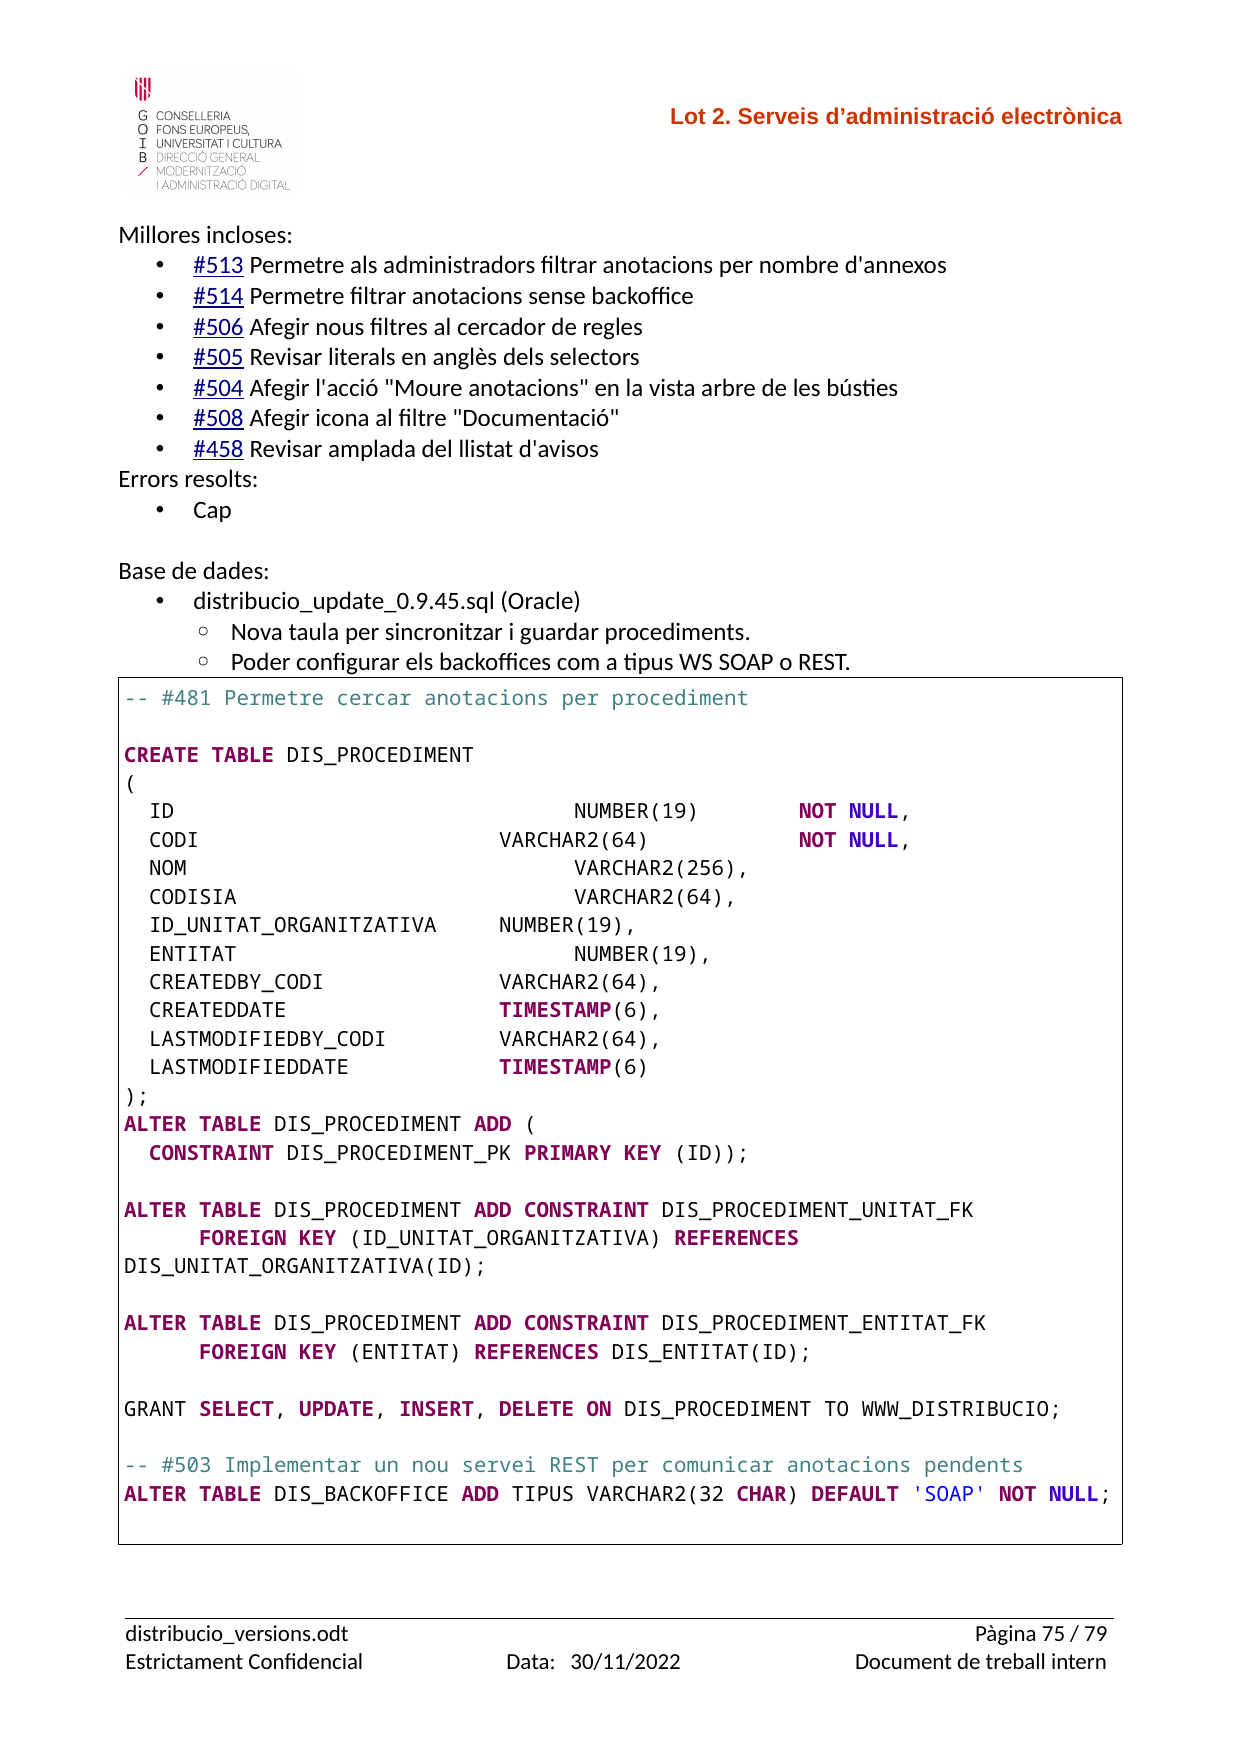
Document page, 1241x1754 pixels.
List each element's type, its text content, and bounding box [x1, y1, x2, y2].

picture [126, 70, 299, 197]
list #505 Revisar literals en anglès dels selectors [156, 341, 1122, 372]
list #514 Permetre filtrar anotacions sense backoffice [156, 280, 1122, 311]
list Nova taula per sincronitzar i guardar procediments. [193, 616, 1122, 646]
text Millores incloses: [118, 219, 1122, 250]
list #506 Afegir nous filtres al cercador de regles [156, 311, 1122, 341]
table_header -- #481 Permetre cercar anotacions per procediment CREATE TABLE DIS_PROCEDIMENT ( ID NUMBER(19) NOT NULL, CODI VARCHAR2(64) NOT NULL, NOM VARCHAR2(256), CODISIA VARCHAR2(64), ID_UNITAT_ORGANITZATIVA NUMBER(19), ENTITAT NUMBER(19), CREATEDBY_CODI VARCHAR2(64), CREATEDDATE TIMESTAMP(6), LASTMODIFIEDBY_CODI VARCHAR2(64), LASTMODIFIEDDATE TIMESTAMP(6) ); ALTER TABLE DIS_PROCEDIMENT ADD ( CONSTRAINT DIS_PROCEDIMENT_PK PRIMARY KEY (ID)); ALTER TABLE DIS_PROCEDIMENT ADD CONSTRAINT DIS_PROCEDIMENT_UNITAT_FK FOREIGN KEY (ID_UNITAT_ORGANITZATIVA) REFERENCES DIS_UNITAT_ORGANITZATIVA(ID); ALTER TABLE DIS_PROCEDIMENT ADD CONSTRAINT DIS_PROCEDIMENT_ENTITAT_FK FOREIGN KEY (ENTITAT) REFERENCES DIS_ENTITAT(ID); GRANT SELECT, UPDATE, INSERT, DELETE ON DIS_PROCEDIMENT TO WWW_DISTRIBUCIO; -- #503 Implementar un nou servei REST per comunicar anotacions pendents ALTER TABLE DIS_BACKOFFICE ADD TIPUS VARCHAR2(32 CHAR) DEFAULT 'SOAP' NOT NULL; [119, 678, 1122, 1544]
text Errors resolts: [118, 463, 1122, 494]
list #508 Afegir icona al filtre "Documentació" [156, 402, 1122, 433]
list distribucio_update_0.9.45.sql (Oracle) [156, 585, 1122, 616]
list Poder configurar els backoffices com a tipus WS SOAP o REST. [193, 646, 1122, 677]
list Cap [156, 494, 1122, 524]
text Base de dades: [118, 555, 1122, 585]
list #513 Permetre als administradors filtrar anotacions per nombre d'annexos [156, 250, 1122, 280]
list #504 Afegir l'acció "Moure anotacions" en la vista arbre de les bústies [156, 372, 1122, 402]
list #458 Revisar amplada del llistat d'avisos [156, 433, 1122, 463]
